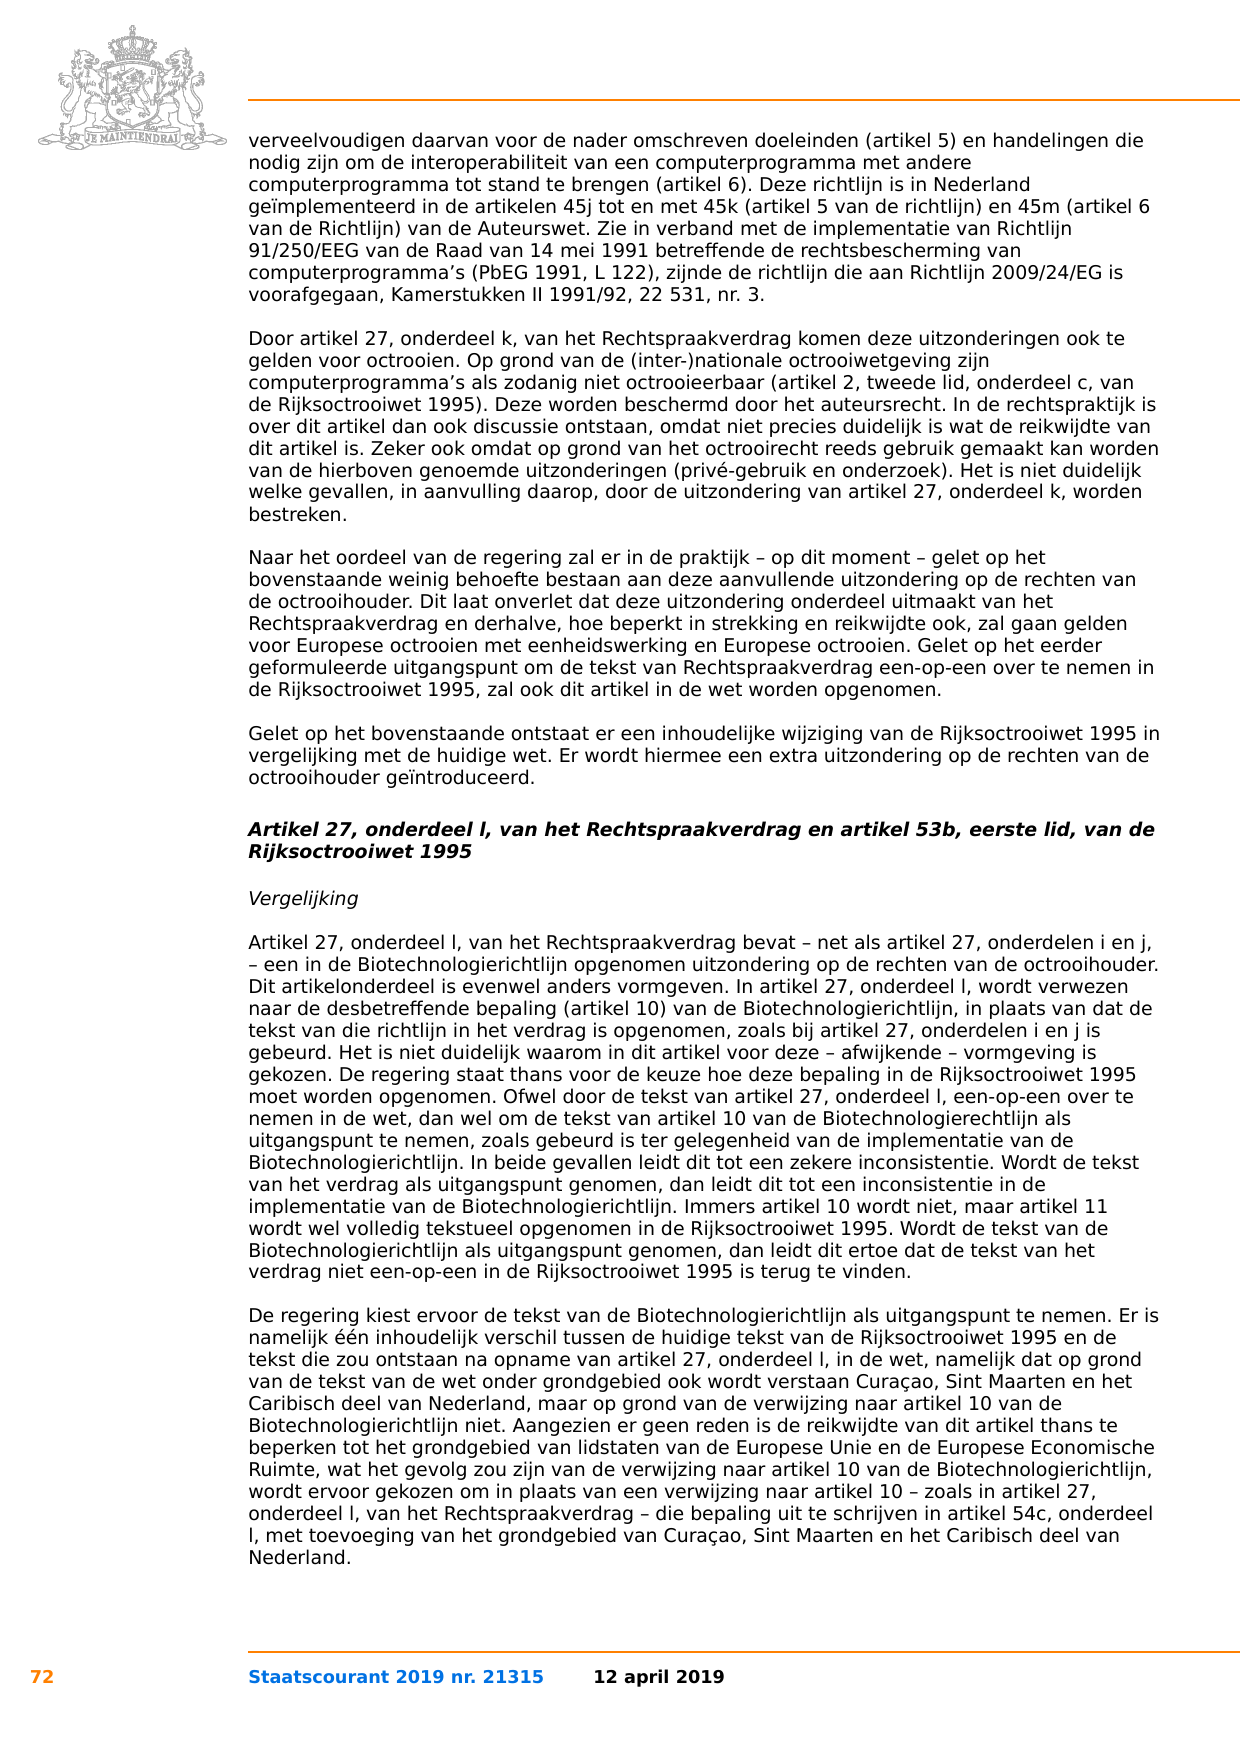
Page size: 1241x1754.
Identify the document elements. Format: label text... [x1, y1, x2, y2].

text Door artikel 27, onderdeel k, van het Rechtspraakverdrag komen deze uitzonderingen ook te gelden voor octrooien. Op grond van de (inter-)nationale octrooiwetgeving zijn computerprogramma’s als zodanig niet octrooieerbaar (artikel 2, tweede lid, onderdeel c, van de Rijksoctrooiwet 1995). Deze worden beschermd door het auteursrecht. In de rechtspraktijk is over dit artikel dan ook discussie ontstaan, omdat niet precies duidelijk is wat de reikwijdte van dit artikel is. Zeker ook omdat op grond van het octrooirecht reeds gebruik gemaakt kan worden van de hierboven genoemde uitzonderingen (privé-gebruik en onderzoek). Het is niet duidelijk welke gevallen, in aanvulling daarop, door de uitzondering van artikel 27, onderdeel k, worden bestreken. [248, 328, 1163, 525]
text De regering kiest ervoor de tekst van de Biotechnologierichtlijn als uitgangspunt te nemen. Er is namelijk één inhoudelijk verschil tussen de huidige tekst van de Rijksoctrooiwet 1995 en de tekst die zou ontstaan na opname van artikel 27, onderdeel l, in de wet, namelijk dat op grond van de tekst van de wet onder grondgebied ook wordt verstaan Curaçao, Sint Maarten en het Caribisch deel van Nederland, maar op grond van de verwijzing naar artikel 10 van de Biotechnologierichtlijn niet. Aangezien er geen reden is de reikwijdte van dit artikel thans te beperken tot het grondgebied van lidstaten van de Europese Unie en de Europese Economische Ruimte, wat het gevolg zou zijn van de verwijzing naar artikel 10 van de Biotechnologierichtlijn, wordt ervoor gekozen om in plaats van een verwijzing naar artikel 10 – zoals in artikel 27, onderdeel l, van het Rechtspraakverdrag – die bepaling uit te schrijven in artikel 54c, onderdeel l, met toevoeging van het grondgebied van Curaçao, Sint Maarten en het Caribisch deel van Nederland. [248, 1305, 1163, 1569]
picture [38, 25, 227, 150]
text verveelvoudigen daarvan voor de nader omschreven doeleinden (artikel 5) en handelingen die nodig zijn om de interoperabiliteit van een computerprogramma met andere computerprogramma tot stand te brengen (artikel 6). Deze richtlijn is in Nederland geïmplementeerd in de artikelen 45j tot en met 45k (artikel 5 van de richtlijn) en 45m (artikel 6 van de Richtlijn) van de Auteurswet. Zie in verband met de implementatie van Richtlijn 91/250/EEG van de Raad van 14 mei 1991 betreffende de rechtsbescherming van computerprogramma’s (PbEG 1991, L 122), zijnde de richtlijn die aan Richtlijn 2009/24/EG is voorafgegaan, Kamerstukken II 1991/92, 22 531, nr. 3. [248, 130, 1163, 306]
text Gelet op het bovenstaande ontstaat er een inhoudelijke wijziging van de Rijksoctrooiwet 1995 in vergelijking met de huidige wet. Er wordt hiermee een extra uitzondering op de rechten van de octrooihouder geïntroduceerd. [248, 723, 1163, 789]
text Naar het oordeel van de regering zal er in de praktijk – op dit moment – gelet op het bovenstaande weinig behoefte bestaan aan deze aanvullende uitzondering op de rechten van de octrooihouder. Dit laat onverlet dat deze uitzondering onderdeel uitmaakt van het Rechtspraakverdrag en derhalve, hoe beperkt in strekking en reikwijdte ook, zal gaan gelden voor Europese octrooien met eenheidswerking en Europese octrooien. Gelet op het eerder geformuleerde uitgangspunt om de tekst van Rechtspraakverdrag een-op-een over te nemen in de Rijksoctrooiwet 1995, zal ook dit artikel in de wet worden opgenomen. [248, 547, 1163, 701]
subtitle Artikel 27, onderdeel l, van het Rechtspraakverdrag en artikel 53b, eerste lid, van de Rijksoctrooiwet 1995 [248, 819, 1163, 863]
text Artikel 27, onderdeel l, van het Rechtspraakverdrag bevat – net als artikel 27, onderdelen i en j, – een in de Biotechnologierichtlijn opgenomen uitzondering op de rechten van de octrooihouder. Dit artikelonderdeel is evenwel anders vormgeven. In artikel 27, onderdeel l, wordt verwezen naar de desbetreffende bepaling (artikel 10) van de Biotechnologierichtlijn, in plaats van dat de tekst van die richtlijn in het verdrag is opgenomen, zoals bij artikel 27, onderdelen i en j is gebeurd. Het is niet duidelijk waarom in dit artikel voor deze – afwijkende – vormgeving is gekozen. De regering staat thans voor de keuze hoe deze bepaling in de Rijksoctrooiwet 1995 moet worden opgenomen. Ofwel door de tekst van artikel 27, onderdeel l, een-op-een over te nemen in de wet, dan wel om de tekst van artikel 10 van de Biotechnologierechtlijn als uitgangspunt te nemen, zoals gebeurd is ter gelegenheid van de implementatie van de Biotechnologierichtlijn. In beide gevallen leidt dit tot een zekere inconsistentie. Wordt de tekst van het verdrag als uitgangspunt genomen, dan leidt dit tot een inconsistentie in de implementatie van de Biotechnologierichtlijn. Immers artikel 10 wordt niet, maar artikel 11 wordt wel volledig tekstueel opgenomen in de Rijksoctrooiwet 1995. Wordt de tekst van de Biotechnologierichtlijn als uitgangspunt genomen, dan leidt dit ertoe dat de tekst van het verdrag niet een-op-een in de Rijksoctrooiwet 1995 is terug te vinden. [248, 932, 1163, 1283]
subtitle Vergelijking [248, 888, 1163, 910]
